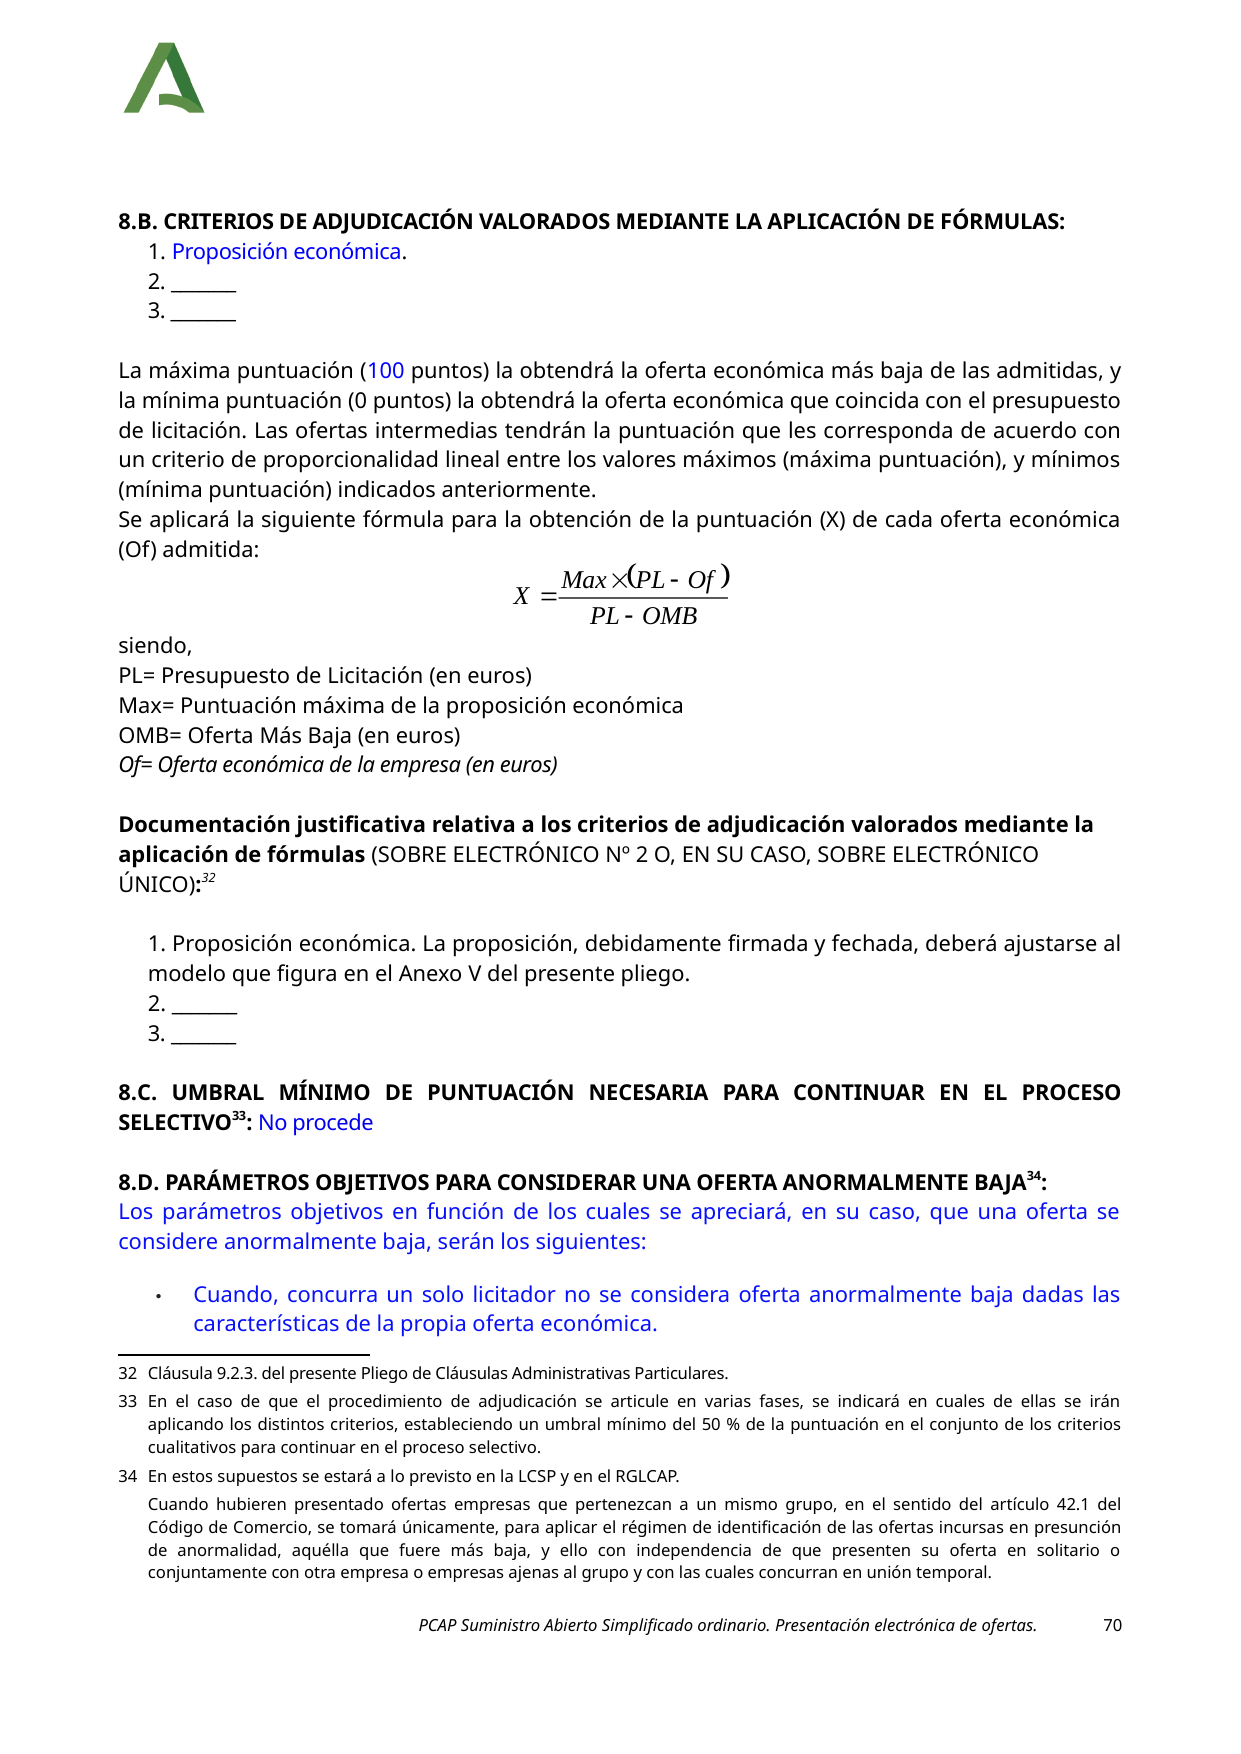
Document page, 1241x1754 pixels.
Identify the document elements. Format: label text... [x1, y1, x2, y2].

text 1. Proposición económica. La proposición, debidamente firmada y fechada, deberá ajustarse al modelo que figura en el Anexo V del presente pliego. [148, 928, 1122, 988]
text 8.B. CRITERIOS DE ADJUDICACIÓN VALORADOS MEDIANTE LA APLICACIÓN DE FÓRMULAS: [118, 206, 1122, 236]
picture [119, 38, 209, 117]
text Los parámetros objetivos en función de los cuales se apreciará, en su caso, que una oferta se considere anormalmente baja, serán los siguientes: [118, 1196, 1122, 1256]
text La máxima puntuación (100 puntos) la obtendrá la oferta económica más baja de las admitidas, y la mínima puntuación (0 puntos) la obtendrá la oferta económica que coincida con el presupuesto de licitación. Las ofertas intermedias tendrán la puntuación que les corresponda de acuerdo con un criterio de proporcionalidad lineal entre los valores máximos (máxima puntuación), y mínimos (mínima puntuación) indicados anteriormente. [118, 355, 1122, 504]
text Of= Oferta económica de la empresa (en euros) [118, 749, 1122, 779]
list Cuando, concurra un solo licitador no se considera oferta anormalmente baja dadas las características de la propia oferta económica. [156, 1279, 1122, 1338]
text Max= Puntuación máxima de la proposición económica [118, 690, 1122, 720]
text siendo, [118, 630, 1122, 660]
text 2. _______ [148, 266, 1122, 296]
text 3. _______ [148, 1018, 1122, 1047]
text Cláusula 9.2.3. del presente Pliego de Cláusulas Administrativas Particulares. [118, 1361, 1122, 1384]
text 2. _______ [148, 988, 1122, 1018]
text En estos supuestos se estará a lo previsto en la LCSP y en el RGLCAP. [118, 1464, 1122, 1487]
text PL= Presupuesto de Licitación (en euros) [118, 660, 1122, 690]
text 8.C. UMBRAL MÍNIMO DE PUNTUACIÓN NECESARIA PARA CONTINUAR EN EL PROCESO SELECTIVO: No procede [118, 1077, 1122, 1137]
text Documentación justificativa relativa a los criterios de adjudicación valorados mediante la aplicación de fórmulas (SOBRE ELECTRÓNICO Nº 2 O, EN SU CASO, SOBRE ELECTRÓNICO ÚNICO): [118, 809, 1122, 898]
text 8.D. PARÁMETROS OBJETIVOS PARA CONSIDERAR UNA OFERTA ANORMALMENTE BAJA: [118, 1167, 1122, 1196]
text OMB= Oferta Más Baja (en euros) [118, 720, 1122, 749]
text 3. _______ [148, 296, 1122, 325]
text 1. Proposición económica. [148, 236, 1122, 266]
text Se aplicará la siguiente fórmula para la obtención de la puntuación (X) de cada oferta económica (Of) admitida: [118, 504, 1122, 564]
text Cuando hubieren presentado ofertas empresas que pertenezcan a un mismo grupo, en el sentido del artículo 42.1 del Código de Comercio, se tomará únicamente, para aplicar el régimen de identificación de las ofertas incursas en presunción de anormalidad, aquélla que fuere más baja, y ello con independencia de que presenten su oferta en solitario o conjuntamente con otra empresa o empresas ajenas al grupo y con las cuales concurran en unión temporal. [118, 1493, 1122, 1584]
text En el caso de que el procedimiento de adjudicación se articule en varias fases, se indicará en cuales de ellas se irán aplicando los distintos criterios, estableciendo un umbral mínimo del 50 % de la puntuación en el conjunto de los criterios cualitativos para continuar en el proceso selectivo. [118, 1390, 1122, 1458]
